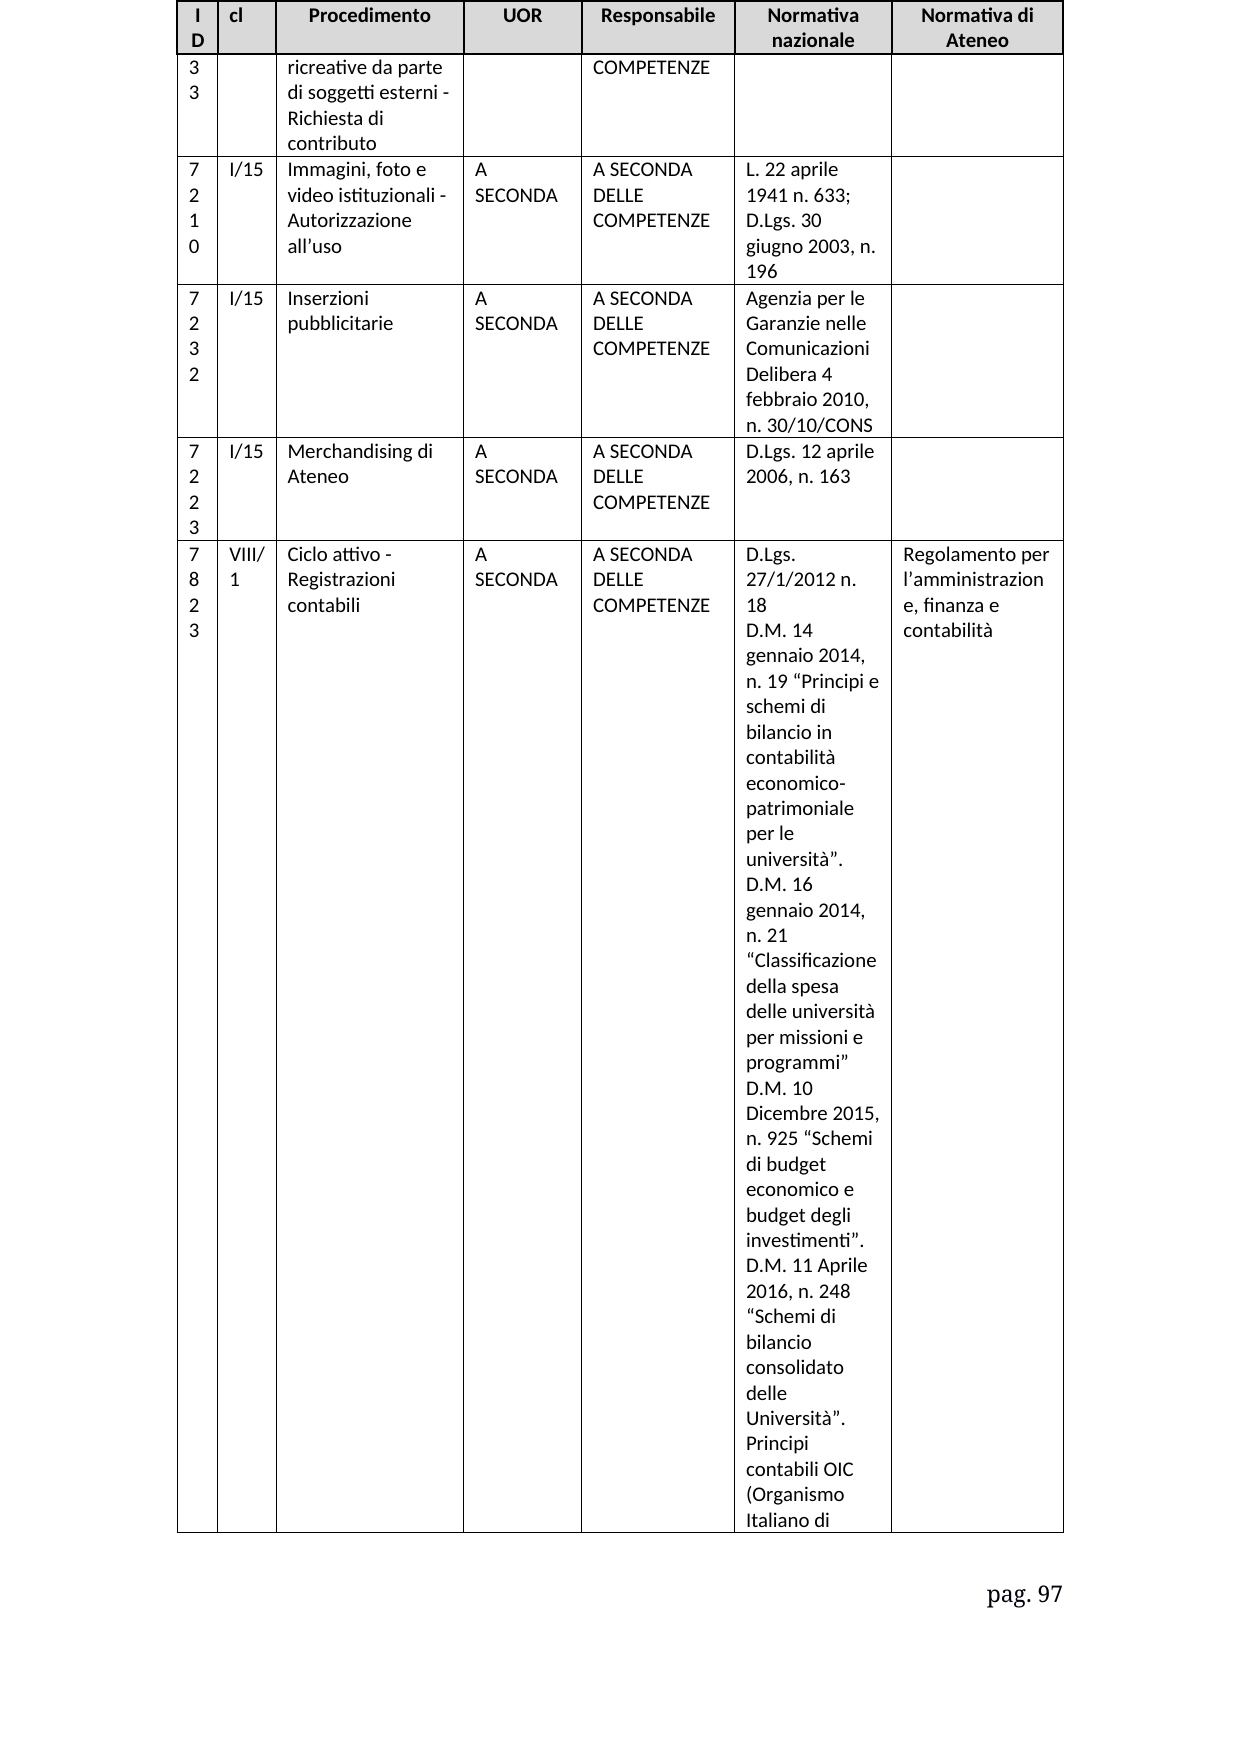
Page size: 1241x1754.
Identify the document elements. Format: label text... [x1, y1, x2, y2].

table_cell Ciclo attivo - Registrazioni contabili [277, 541, 463, 1532]
table_header cl [219, 2, 275, 53]
table_cell Regolamento per l’amministrazione, finanza e contabilità [892, 541, 1063, 1532]
table_cell A SECONDA DELLE COMPETENZE [582, 541, 734, 1532]
table_cell [892, 438, 1063, 540]
table_cell I/15 [218, 285, 276, 437]
table_cell D.Lgs. 12 aprile 2006, n. 163 [735, 438, 891, 540]
table_header Responsabile [583, 2, 734, 53]
table_cell VIII/1 [218, 541, 276, 1532]
table_cell A SECONDA DELLE COMPETENZE [582, 157, 734, 284]
table_cell [892, 157, 1063, 284]
table_cell A SECONDA [464, 438, 581, 540]
table_header Normativa di Ateneo [893, 2, 1062, 53]
table_cell 7210 [178, 157, 217, 284]
table_cell [464, 55, 581, 156]
table_cell 33 [178, 55, 217, 156]
table_header Procedimento [277, 2, 463, 53]
table_cell A SECONDA DELLE COMPETENZE [582, 438, 734, 540]
table_cell Immagini, foto e video istituzionali - Autorizzazione all’uso [277, 157, 463, 284]
table_cell D.Lgs. 27/1/2012 n. 18 D.M. 14 gennaio 2014, n. 19 “Principi e schemi di bilancio in contabilità economico-patrimoniale per le università”. D.M. 16 gennaio 2014, n. 21 “Classificazione della spesa delle università per missioni e programmi” D.M. 10 Dicembre 2015, n. 925 “Schemi di budget economico e budget degli investimenti”. D.M. 11 Aprile 2016, n. 248 “Schemi di bilancio consolidato delle Università”. Principi contabili OIC (Organismo Italiano di [735, 541, 891, 1532]
table_cell L. 22 aprile 1941 n. 633; D.Lgs. 30 giugno 2003, n. 196 [735, 157, 891, 284]
table_header ID [178, 2, 217, 53]
table_cell A SECONDA [464, 541, 581, 1532]
table_cell [892, 285, 1063, 437]
table_cell 7223 [178, 438, 217, 540]
table_cell A SECONDA [464, 157, 581, 284]
table_cell ricreative da parte di soggetti esterni - Richiesta di contributo [277, 55, 463, 156]
table_cell Merchandising di Ateneo [277, 438, 463, 540]
table_cell A SECONDA [464, 285, 581, 437]
table_cell Inserzioni pubblicitarie [277, 285, 463, 437]
table_header UOR [465, 2, 581, 53]
table_cell 7232 [178, 285, 217, 437]
table_cell I/15 [218, 157, 276, 284]
table_cell [735, 55, 891, 156]
table_cell [218, 55, 276, 156]
table_cell I/15 [218, 438, 276, 540]
table_cell Agenzia per le Garanzie nelle Comunicazioni Delibera 4 febbraio 2010, n. 30/10/CONS [735, 285, 891, 437]
table_cell [892, 55, 1063, 156]
table_cell 7823 [178, 541, 217, 1532]
table_cell COMPETENZE [582, 55, 734, 156]
table_header Normativa nazionale [736, 2, 891, 53]
table_cell A SECONDA DELLE COMPETENZE [582, 285, 734, 437]
